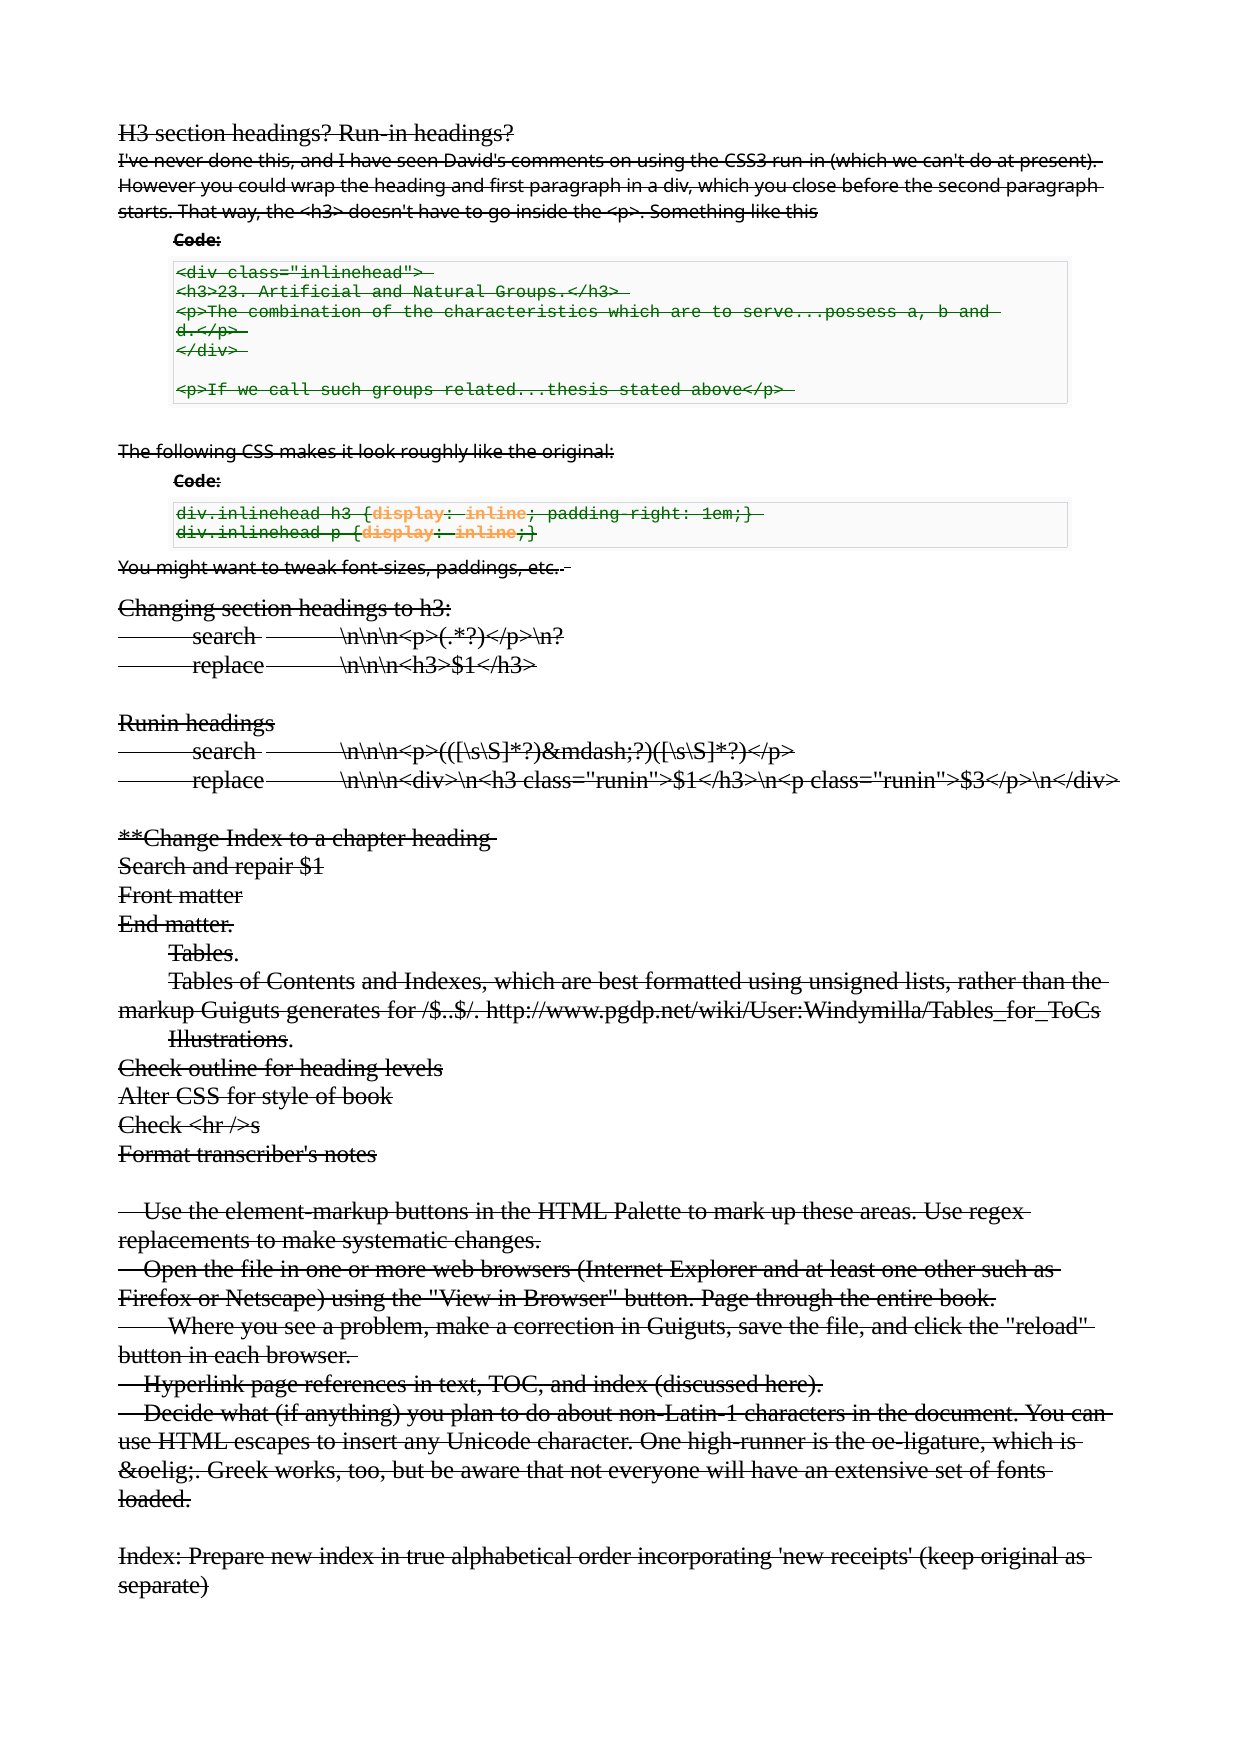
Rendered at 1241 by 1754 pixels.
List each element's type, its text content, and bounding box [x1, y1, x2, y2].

text replace \n\n\n<div>\n<h3 class="runin">$1</h3>\n<p class="runin">$3</p>\n</div> [118, 765, 1122, 794]
table_cell <div class="inlinehead"> <h3>23. Artificial and Natural Groups.</h3> <p>The combination of the characteristics which are to serve...possess a, b and d.</p> </div> <p>If we call such groups related...thesis stated above</p> [168, 256, 1072, 408]
text Search and repair $1 [118, 851, 1122, 880]
text Open the file in one or more web browsers (Internet Explorer and at least one other such as Firefox or Netscape) using the "View in Browser" button. Page through the entire book. [118, 1254, 1122, 1311]
text Decide what (if anything) you plan to do about non-Latin-1 characters in the document. You can use HTML escapes to insert any Unicode character. One high-runner is the oe-ligature, which is &oelig;. Greek works, too, but be aware that not everyone will have an extensive set of fonts loaded. [118, 1398, 1122, 1513]
text Check <hr />s [118, 1110, 1122, 1139]
text Tables of Contents and Indexes, which are best formatted using unsigned lists, rather than the markup Guiguts generates for /$..$/. http://www.pgdp.net/wiki/User:Windymilla/Tables_for_ToCs [118, 966, 1122, 1024]
text Alter CSS for style of book [118, 1081, 1122, 1110]
text The following CSS makes it look roughly like the original: [118, 408, 1122, 464]
text search \n\n\n<p>(([\s\S]*?)&mdash;?)([\s\S]*?)</p> [118, 736, 1122, 765]
text End matter. [118, 909, 1122, 938]
text Check outline for heading levels [118, 1053, 1122, 1081]
text H3 section headings? Run-in headings? [118, 118, 1122, 147]
text You might want to tweak font-sizes, paddings, etc. [118, 551, 1122, 580]
text I've never done this, and I have seen David's comments on using the CSS3 run-in (which we can't do at present). However you could wrap the heading and first paragraph in a div, which you close before the second paragraph starts. That way, the <h3> doesn't have to go inside the <p>. Something like this [118, 147, 1122, 223]
text Where you see a problem, make a correction in Guiguts, save the file, and click the "reload" button in each browser. [118, 1311, 1122, 1369]
text Changing section headings to h3: [118, 593, 1122, 621]
table_header Code: [168, 464, 1072, 497]
table_cell div.inlinehead h3 {display: inline; padding-right: 1em;} div.inlinehead p {display: inline;} [168, 497, 1072, 551]
text Format transcriber's notes [118, 1139, 1122, 1168]
text replace \n\n\n<h3>$1</h3> [118, 650, 1122, 679]
text Tables. [118, 938, 1122, 966]
text search \n\n\n<p>(.*?)</p>\n? [118, 621, 1122, 650]
text Hyperlink page references in text, TOC, and index (discussed here). [118, 1369, 1122, 1398]
table_header Code: [168, 224, 1072, 256]
text Use the element-markup buttons in the HTML Palette to mark up these areas. Use regex replacements to make systematic changes. [118, 1196, 1122, 1254]
text Runin headings [118, 708, 1122, 736]
text Front matter [118, 880, 1122, 909]
text Illustrations. [118, 1024, 1122, 1053]
text **Change Index to a chapter heading [118, 823, 1122, 851]
text Index: Prepare new index in true alphabetical order incorporating 'new receipts' (keep original as separate) [118, 1541, 1122, 1599]
